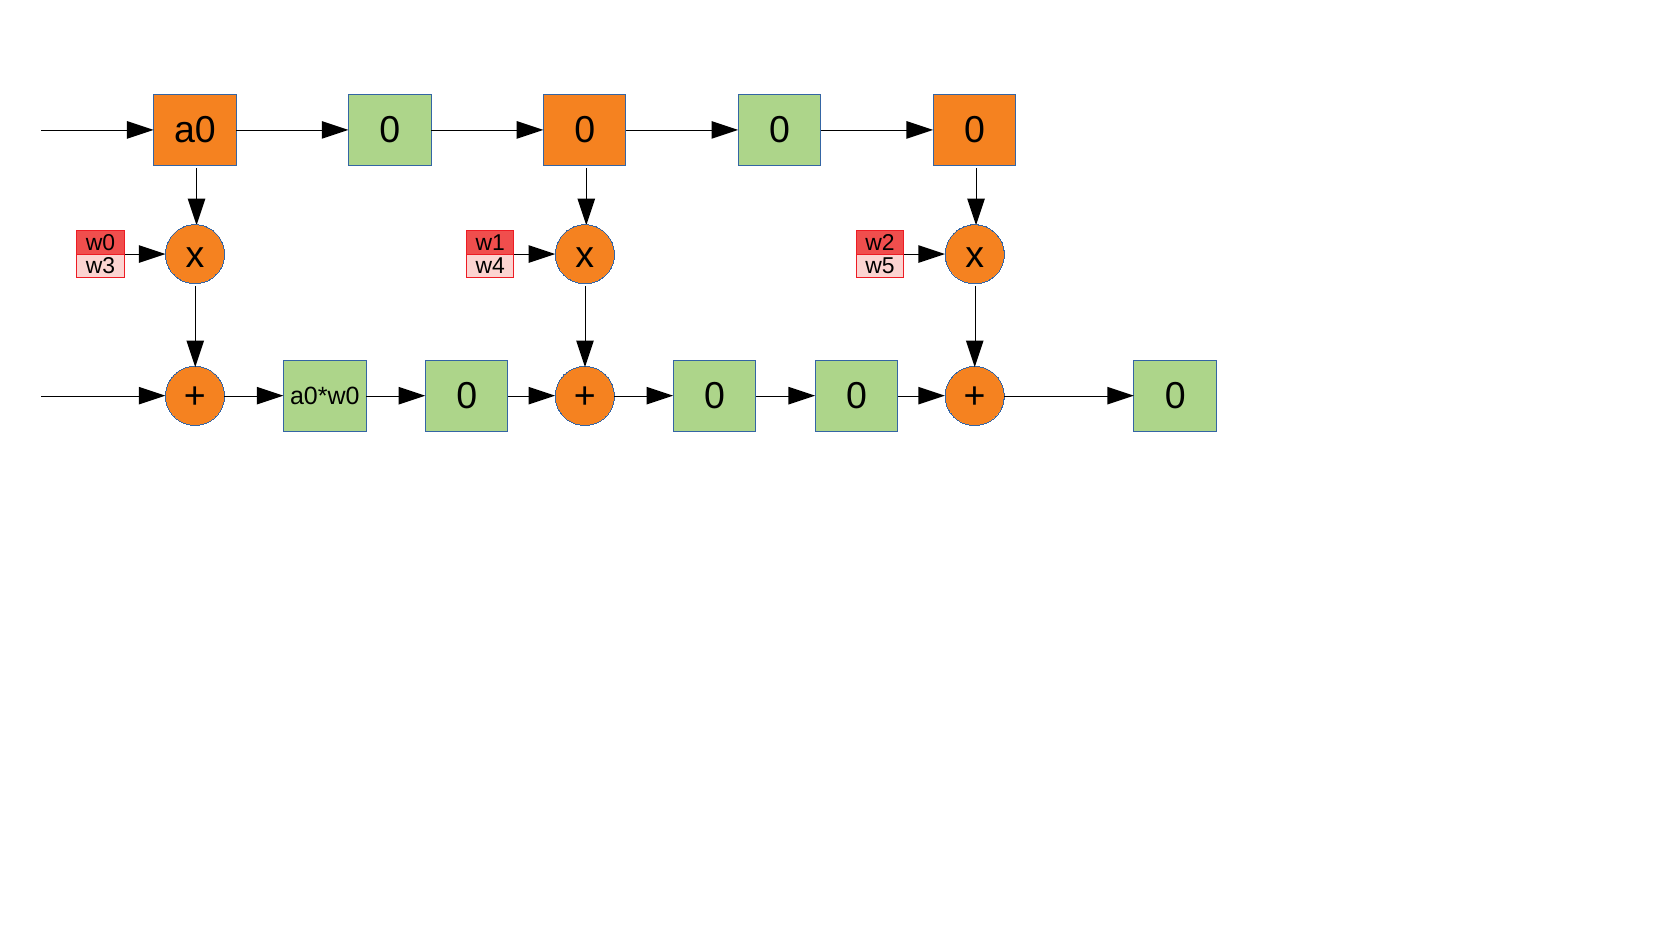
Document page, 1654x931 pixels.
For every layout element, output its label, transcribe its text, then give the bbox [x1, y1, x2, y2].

text_box 0 [1133, 360, 1217, 432]
text_box x [945, 224, 1005, 284]
text_box + [945, 366, 1005, 426]
text_box + [165, 366, 225, 426]
text_box 0 [673, 360, 756, 432]
text_box 0 [543, 94, 626, 166]
text_box 0 [738, 94, 821, 166]
text_box w0 [76, 230, 125, 254]
text_box w4 [466, 254, 514, 278]
text_box + [555, 366, 615, 426]
text_box a0 [153, 94, 237, 166]
text_box 0 [815, 360, 898, 432]
text_box w5 [856, 254, 904, 278]
text_box 0 [348, 94, 432, 166]
text_box x [555, 224, 615, 284]
text_box w1 [466, 230, 514, 254]
text_box w2 [856, 230, 904, 254]
text_box w3 [76, 254, 125, 278]
text_box 0 [933, 94, 1016, 166]
text_box 0 [425, 360, 508, 432]
text_box a0*w0 [283, 360, 367, 432]
text_box x [165, 224, 225, 284]
